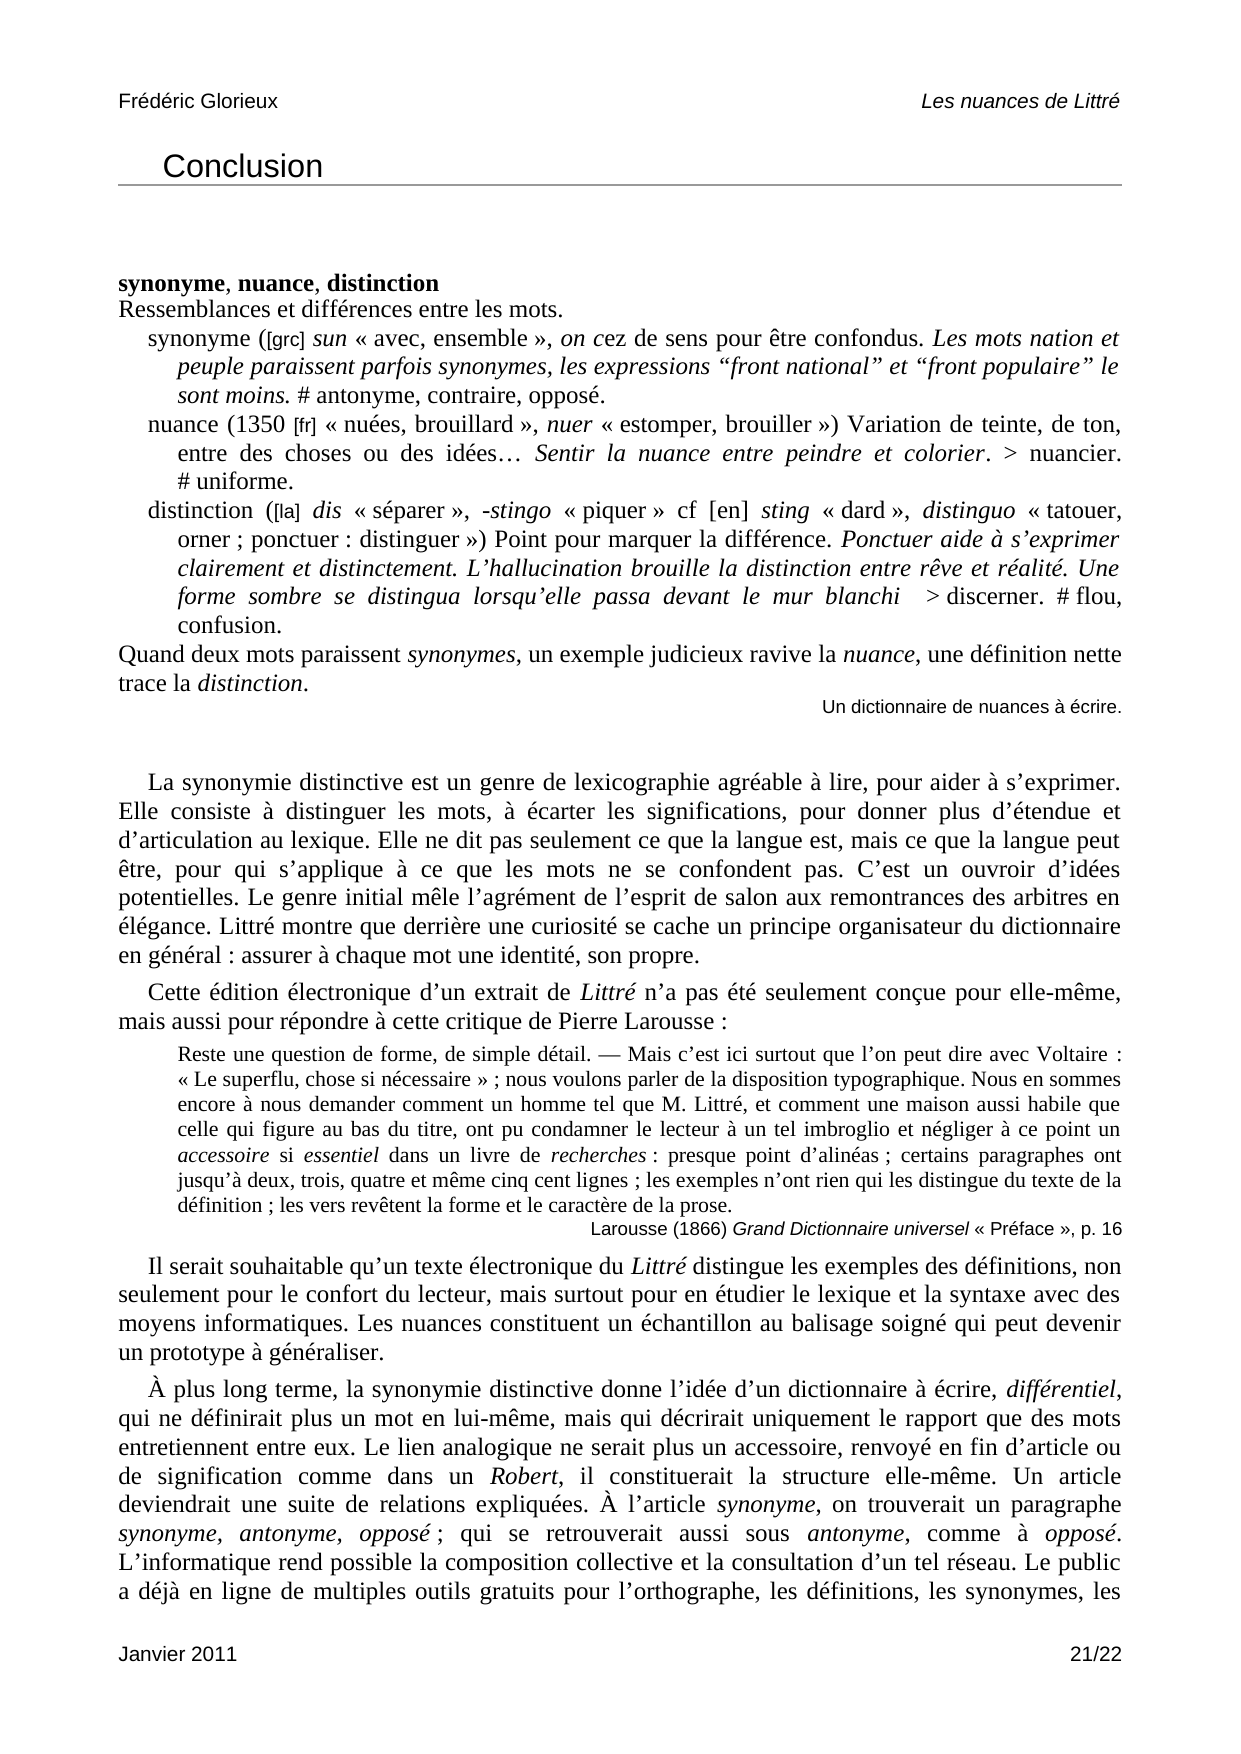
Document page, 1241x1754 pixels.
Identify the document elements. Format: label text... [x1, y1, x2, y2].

text Reste une question de forme, de simple détail. — Mais c’est ici surtout que l’on peut dire avec Voltaire : « Le superflu, chose si nécessaire » ; nous voulons parler de la disposition typographique. Nous en sommes encore à nous demander comment un homme tel que M. Littré, et comment une maison aussi habile que celle qui figure au bas du titre, ont pu condamner le lecteur à un tel imbroglio et négliger à ce point un accessoire si essentiel dans un livre de recherches : presque point d’alinéas ; certains paragraphes ont jusqu’à deux, trois, quatre et même cinq cent lignes ; les exemples n’ont rien qui les distingue du texte de la définition ; les vers revêtent la forme et le caractère de la prose. [177, 1041, 1122, 1217]
text nuance (1350 [fr] « nuées, brouillard », nuer « estomper, brouiller ») Variation de teinte, de ton, entre des choses ou des idées… Sentir la nuance entre peindre et colorier. > nuancier. # uniforme. [148, 409, 1122, 495]
subtitle synonyme, nuance, distinction Ressemblances et différences entre les mots. [118, 268, 1122, 323]
text À plus long terme, la synonymie distinctive donne l’idée d’un dictionnaire à écrire, différentiel, qui ne définirait plus un mot en lui-même, mais qui décrirait uniquement le rapport que des mots entretiennent entre eux. Le lien analogique ne serait plus un accessoire, renvoyé en fin d’article ou de signification comme dans un Robert, il constituerait la structure elle-même. Un article deviendrait une suite de relations expliquées. À l’article synonyme, on trouverait un paragraphe synonyme, antonyme, opposé ; qui se retrouverait aussi sous antonyme, comme à opposé. L’informatique rend possible la composition collective et la consultation d’un tel réseau. Le public a déjà en ligne de multiples outils gratuits pour l’orthographe, les définitions, les synonymes, les [118, 1374, 1122, 1604]
subtitle Conclusion [118, 146, 1122, 184]
text Il serait souhaitable qu’un texte électronique du Littré distingue les exemples des définitions, non seulement pour le confort du lecteur, mais surtout pour en étudier le lexique et la syntaxe avec des moyens informatiques. Les nuances constituent un échantillon au balisage soigné qui peut devenir un prototype à généraliser. [118, 1251, 1122, 1366]
text Un dictionnaire de nuances à écrire. [236, 696, 1122, 718]
text synonyme ([grc] sun « avec, ensemble », on cez de sens pour être confondus. Les mots nation et peuple paraissent parfois synonymes, les expressions “front national” et “front populaire” le sont moins. # antonyme, contraire, opposé. [148, 323, 1122, 409]
text Cette édition électronique d’un extrait de Littré n’a pas été seulement conçue pour elle-même, mais aussi pour répondre à cette critique de Pierre Larousse : [118, 977, 1122, 1035]
text Larousse (1866) Grand Dictionnaire universel « Préface », p. 16 [236, 1217, 1122, 1239]
text Quand deux mots paraissent synonymes, un exemple judicieux ravive la nuance, une définition nette trace la distinction. [118, 639, 1122, 696]
text distinction ([la] dis « séparer », -stingo « piquer » cf [en] sting « dard », distinguo « tatouer, orner ; ponctuer : distinguer ») Point pour marquer la différence. Ponctuer aide à s’exprimer clairement et distinctement. L’hallucination brouille la distinction entre rêve et réalité. Une forme sombre se distingua lorsqu’elle passa devant le mur blanchi > discerner. # flou, confusion. [148, 495, 1122, 639]
text La synonymie distinctive est un genre de lexicographie agréable à lire, pour aider à s’exprimer. Elle consiste à distinguer les mots, à écarter les significations, pour donner plus d’étendue et d’articulation au lexique. Elle ne dit pas seulement ce que la langue est, mais ce que la langue peut être, pour qui s’applique à ce que les mots ne se confondent pas. C’est un ouvroir d’idées potentielles. Le genre initial mêle l’agrément de l’esprit de salon aux remontrances des arbitres en élégance. Littré montre que derrière une curiosité se cache un principe organisateur du dictionnaire en général : assurer à chaque mot une identité, son propre. [118, 767, 1122, 969]
